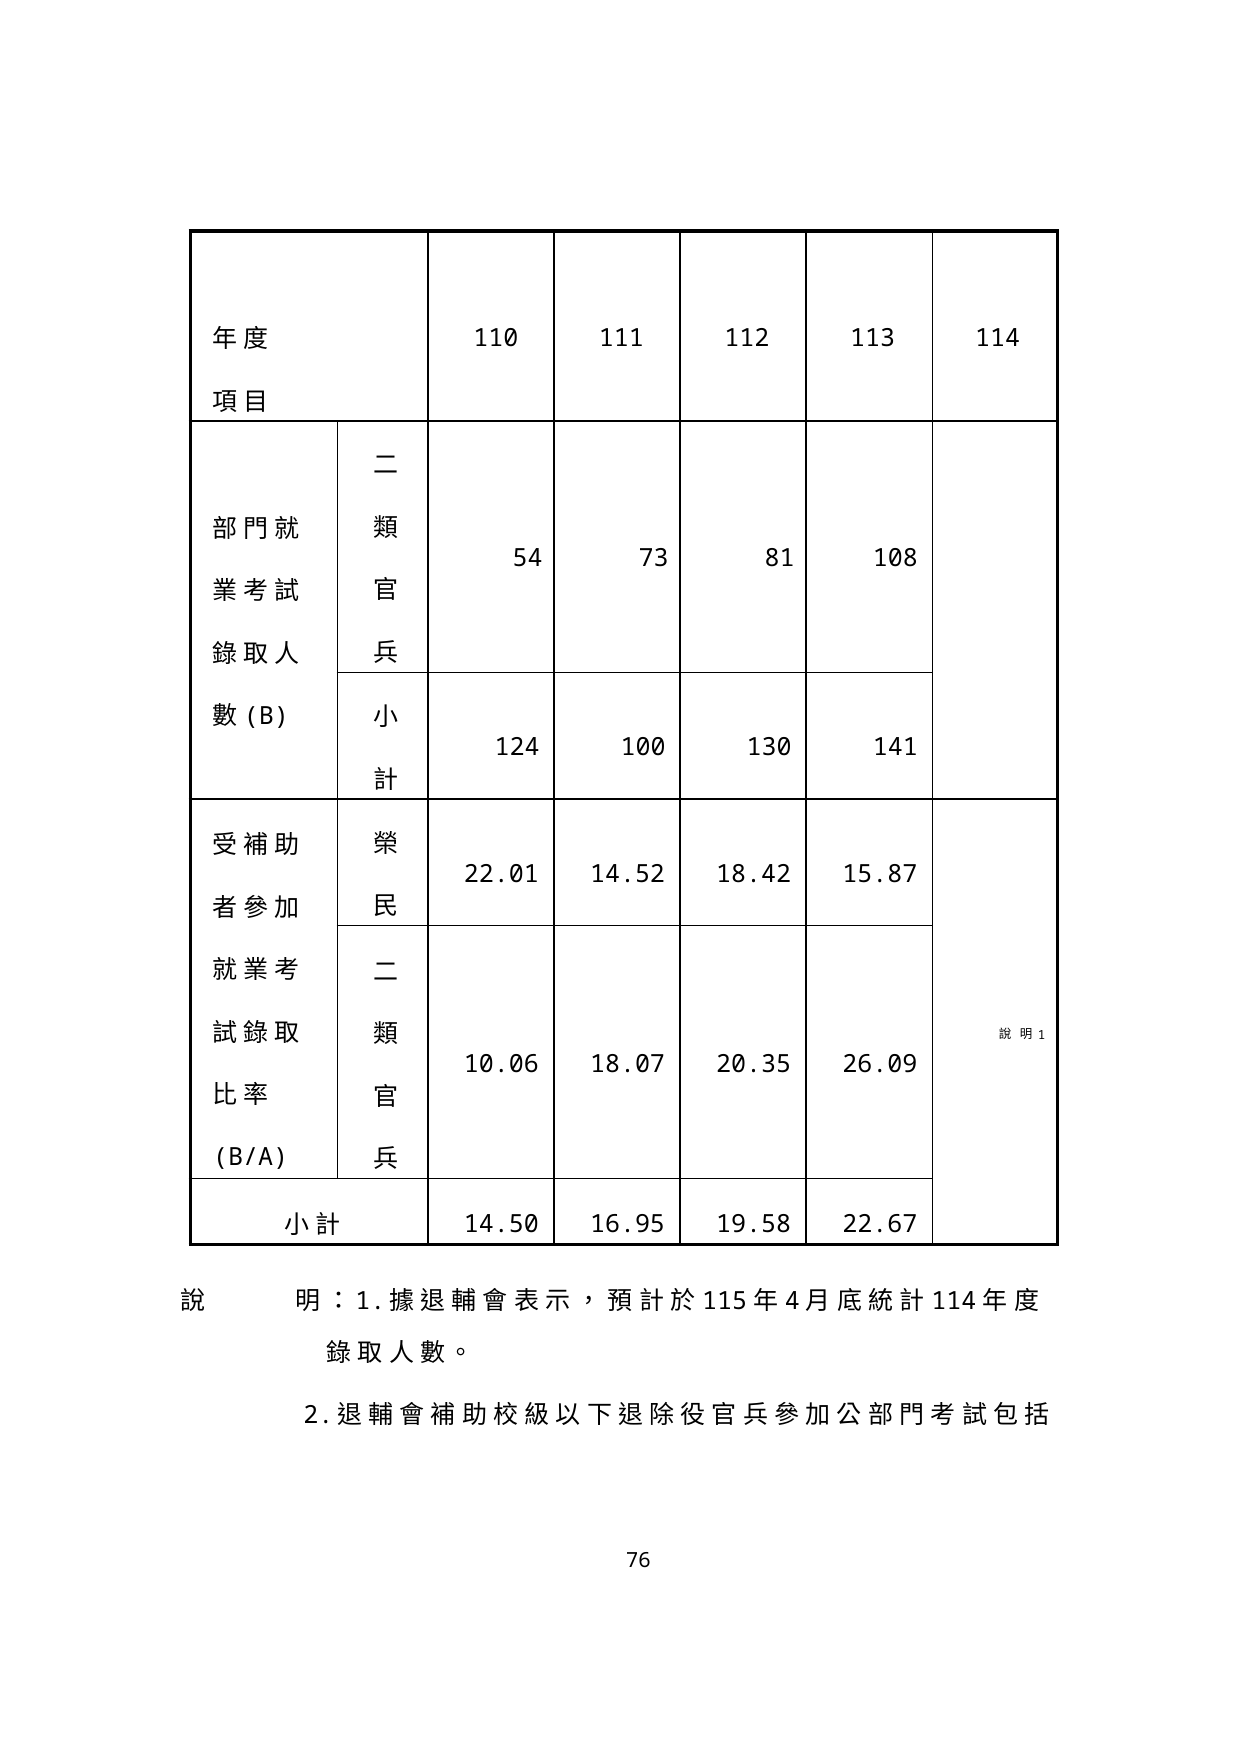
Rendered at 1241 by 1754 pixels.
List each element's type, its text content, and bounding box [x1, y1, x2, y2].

table_cell 18.42 [681, 800, 805, 924]
table_header 年度 項目 [192, 233, 427, 420]
text 說 明：1.據退輔會表示，預計於115年4月底統計114年度錄取人數。 [176, 1246, 1066, 1371]
table_cell 100 [555, 673, 679, 798]
table_header 113 [807, 233, 932, 420]
table_cell 14.52 [555, 800, 679, 924]
table_cell 二類官兵 [338, 422, 427, 671]
table_cell 18.07 [555, 926, 679, 1178]
table_cell 二類官兵 [338, 926, 427, 1178]
table_cell 小計 [192, 1179, 427, 1243]
table_cell [933, 422, 1056, 798]
table_cell 108 [807, 422, 932, 671]
table_cell 26.09 [807, 926, 932, 1178]
table_cell 54 [429, 422, 553, 671]
table_cell 20.35 [681, 926, 805, 1178]
table_cell 81 [681, 422, 805, 671]
table_cell 22.01 [429, 800, 553, 924]
table_cell 10.06 [429, 926, 553, 1178]
table_cell 說明1 [933, 800, 1056, 1243]
table_cell 15.87 [807, 800, 932, 924]
table_header 112 [681, 233, 805, 420]
table_header 111 [555, 233, 679, 420]
text 2.退輔會補助校級以下退除役官兵參加公部門考試包括 [299, 1371, 1066, 1434]
table_cell 部門就業考試錄取人數(B) [192, 422, 337, 798]
table_cell 14.50 [429, 1179, 553, 1243]
table_cell 130 [681, 673, 805, 798]
table_cell 73 [555, 422, 679, 671]
table_header 110 [429, 233, 553, 420]
table_cell 榮民 [338, 800, 427, 924]
table_cell 19.58 [681, 1179, 805, 1243]
table_cell 141 [807, 673, 932, 798]
table_header 114 [933, 233, 1056, 420]
table_cell 124 [429, 673, 553, 798]
table_cell 小計 [338, 673, 427, 798]
table_cell 受補助者參加就業考試錄取比率(B/A) [192, 800, 337, 1178]
table_cell 16.95 [555, 1179, 679, 1243]
table_cell 22.67 [807, 1179, 932, 1243]
